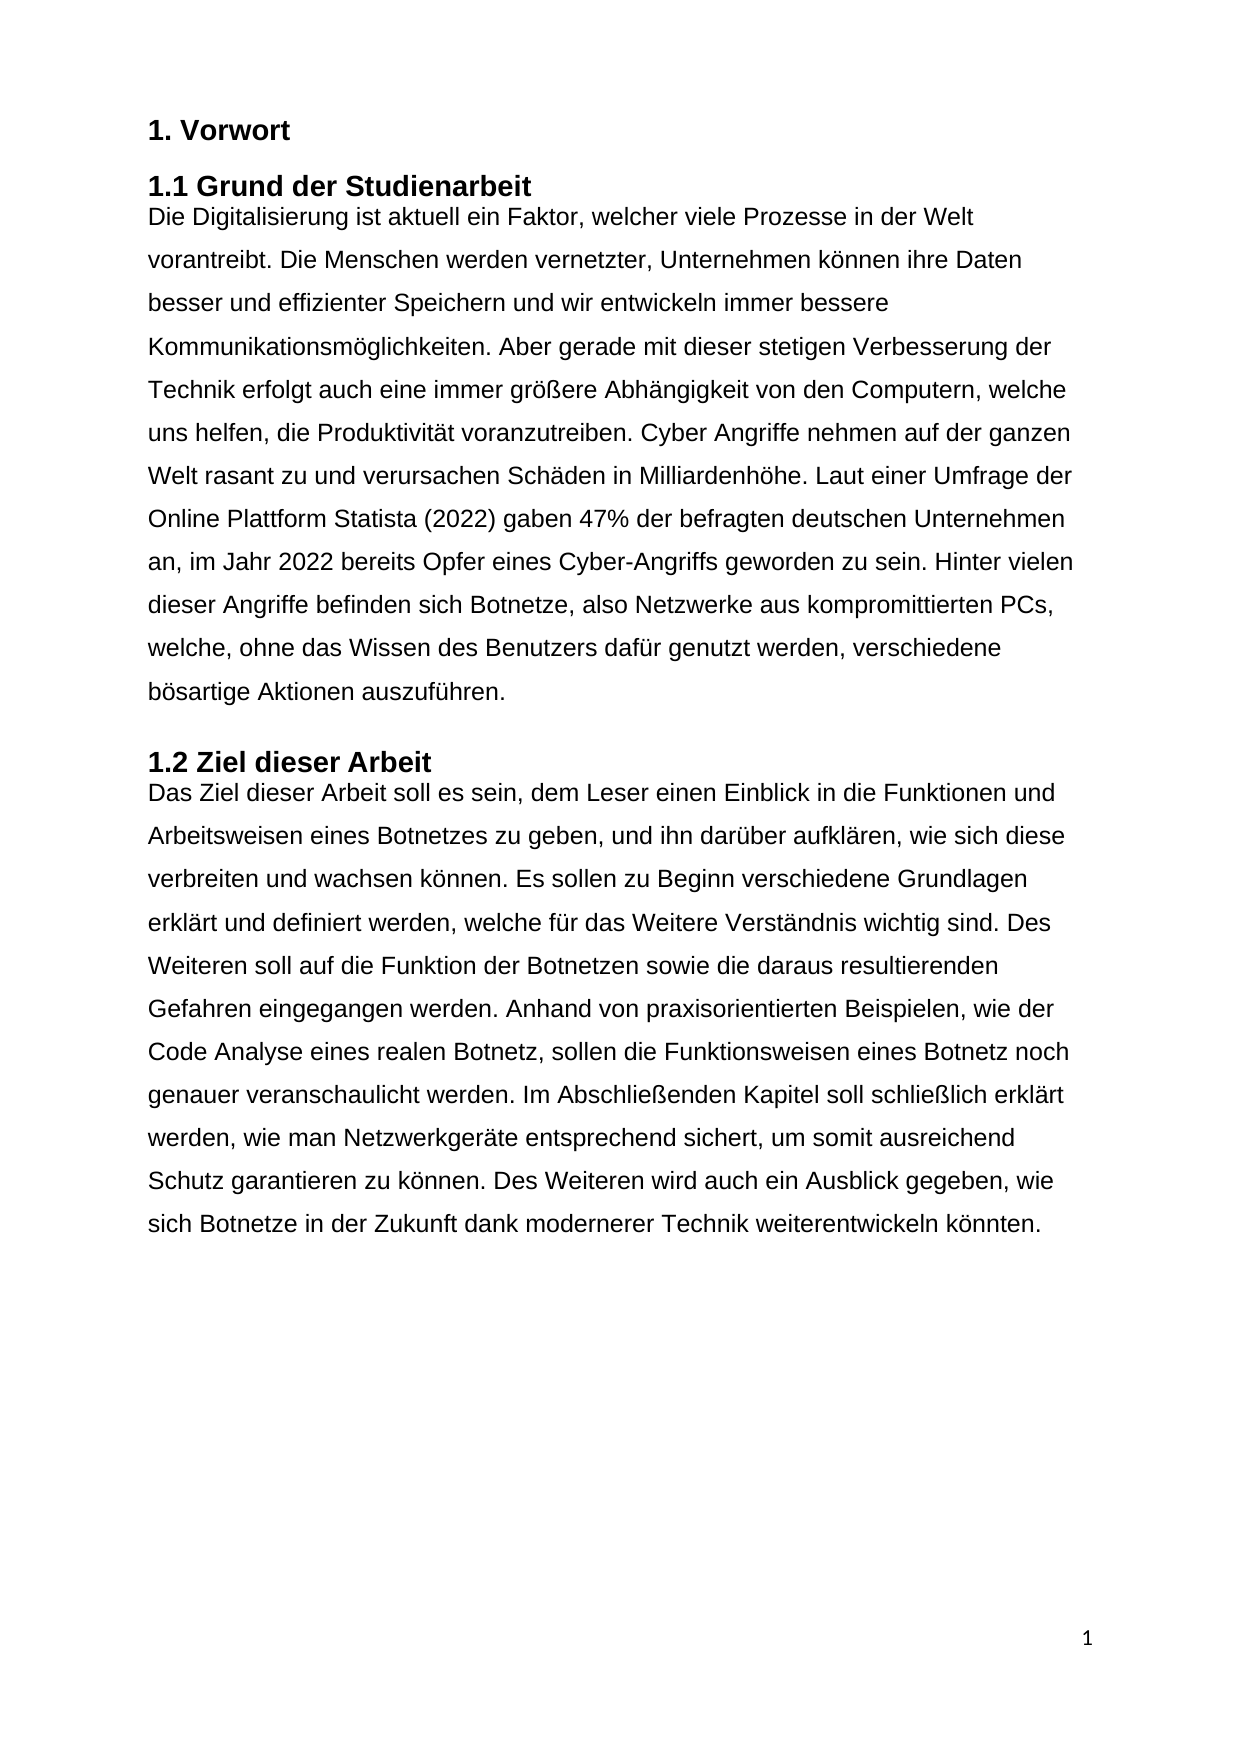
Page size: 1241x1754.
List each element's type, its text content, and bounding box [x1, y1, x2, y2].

text Die Digitalisierung ist aktuell ein Faktor, welcher viele Prozesse in der Welt vorantreibt. Die Menschen werden vernetzter, Unternehmen können ihre Daten besser und effizienter Speichern und wir entwickeln immer bessere Kommunikationsmöglichkeiten. Aber gerade mit dieser stetigen Verbesserung der Technik erfolgt auch eine immer größere Abhängigkeit von den Computern, welche uns helfen, die Produktivität voranzutreiben. Cyber Angriffe nehmen auf der ganzen Welt rasant zu und verursachen Schäden in Milliardenhöhe. Laut einer Umfrage der Online Plattform Statista (2022) gaben 47% der befragten deutschen Unternehmen an, im Jahr 2022 bereits Opfer eines Cyber-Angriffs geworden zu sein. Hinter vielen dieser Angriffe befinden sich Botnetze, also Netzwerke aus kompromittierten PCs, welche, ohne das Wissen des Benutzers dafür genutzt werden, verschiedene bösartige Aktionen auszuführen. [148, 202, 1093, 705]
subtitle 1. Vorwort [148, 112, 1093, 146]
text Das Ziel dieser Arbeit soll es sein, dem Leser einen Einblick in die Funktionen und Arbeitsweisen eines Botnetzes zu geben, und ihn darüber aufklären, wie sich diese verbreiten und wachsen können. Es sollen zu Beginn verschiedene Grundlagen erklärt und definiert werden, welche für das Weitere Verständnis wichtig sind. Des Weiteren soll auf die Funktion der Botnetzen sowie die daraus resultierenden Gefahren eingegangen werden. Anhand von praxisorientierten Beispielen, wie der Code Analyse eines realen Botnetz, sollen die Funktionsweisen eines Botnetz noch genauer veranschaulicht werden. Im Abschließenden Kapitel soll schließlich erklärt werden, wie man Netzwerkgeräte entsprechend sichert, um somit ausreichend Schutz garantieren zu können. Des Weiteren wird auch ein Ausblick gegeben, wie sich Botnetze in der Zukunft dank modernerer Technik weiterentwickeln könnten. [148, 778, 1093, 1238]
subtitle 1.1 Grund der Studienarbeit [148, 168, 1093, 202]
subtitle 1.2 Ziel dieser Arbeit [148, 744, 1093, 778]
